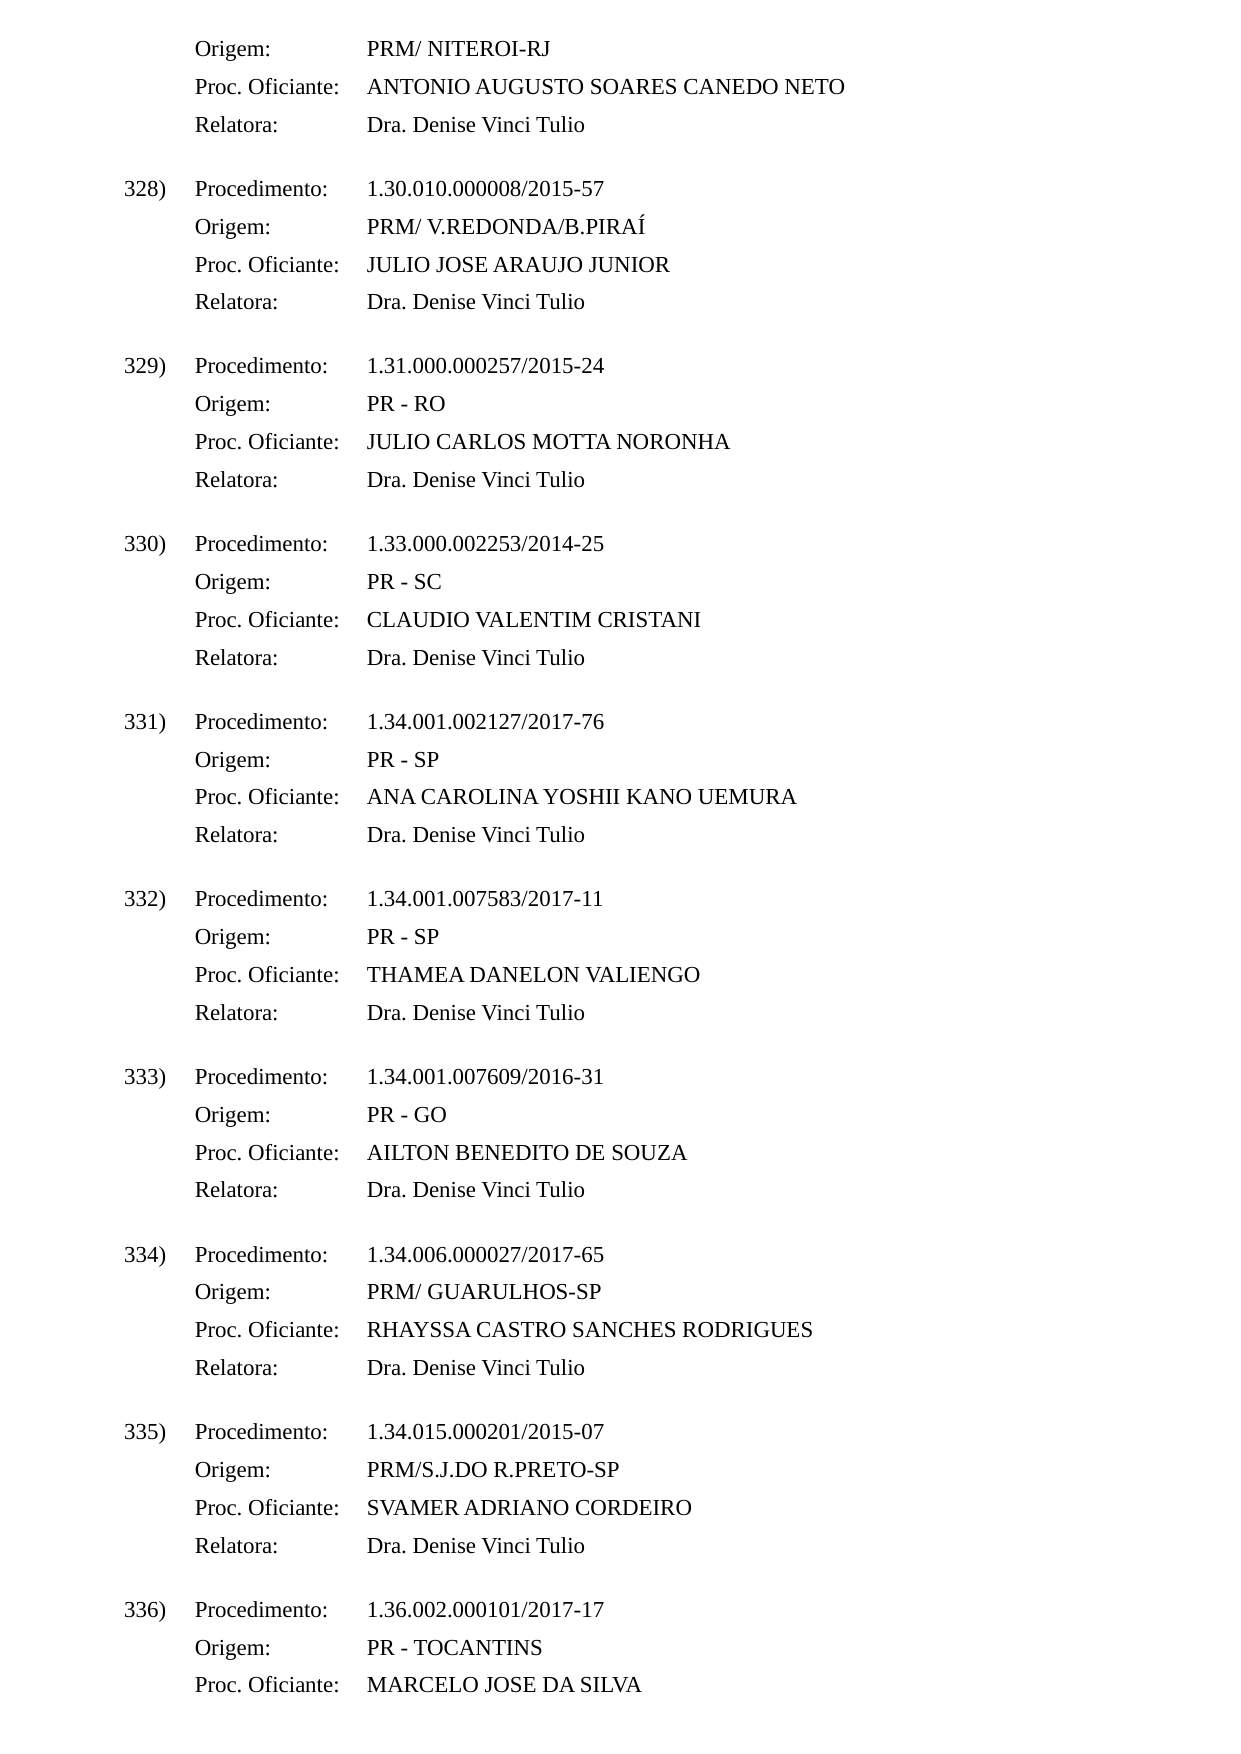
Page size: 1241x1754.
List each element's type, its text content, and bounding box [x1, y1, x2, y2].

table_cell [118, 1311, 189, 1348]
table_cell Dra. Denise Vinci Tulio [361, 460, 1122, 498]
table_header Procedimento: [189, 1057, 361, 1095]
table_cell Proc. Oficiante: [189, 955, 361, 993]
table_cell [118, 1171, 189, 1208]
table_cell Proc. Oficiante: [189, 245, 361, 283]
table_header Procedimento: [189, 1590, 361, 1628]
table_cell Relatora: [189, 1171, 361, 1208]
table_cell JULIO JOSE ARAUJO JUNIOR [361, 245, 1122, 283]
table_cell PRM/ V.REDONDA/B.PIRAÍ [361, 207, 1122, 245]
table_header 1.33.000.002253/2014-25 [361, 525, 1122, 562]
table_header 1.34.001.007583/2017-11 [361, 880, 1122, 917]
table_cell Relatora: [189, 1348, 361, 1386]
table_header 1.34.015.000201/2015-07 [361, 1413, 1122, 1450]
table_cell [118, 67, 189, 105]
table_cell PRM/ NITEROI-RJ [361, 30, 1122, 67]
table_cell [118, 30, 189, 67]
table_header 330) [118, 525, 189, 562]
table_cell Relatora: [189, 283, 361, 321]
table_header 335) [118, 1413, 189, 1450]
table_header 1.30.010.000008/2015-57 [361, 169, 1122, 207]
table_cell PR - SP [361, 740, 1122, 778]
table_cell Origem: [189, 562, 361, 600]
table_cell [118, 1348, 189, 1386]
table_cell Proc. Oficiante: [189, 778, 361, 816]
table_cell MARCELO JOSE DA SILVA [361, 1666, 1122, 1703]
table_cell Origem: [189, 918, 361, 955]
table_cell Relatora: [189, 993, 361, 1031]
table_cell Relatora: [189, 816, 361, 853]
table_header 333) [118, 1057, 189, 1095]
table_cell PRM/S.J.DO R.PRETO-SP [361, 1450, 1122, 1488]
table_cell [118, 460, 189, 498]
table_cell Dra. Denise Vinci Tulio [361, 816, 1122, 853]
table_header 331) [118, 702, 189, 740]
table_cell Dra. Denise Vinci Tulio [361, 105, 1122, 143]
table_header 334) [118, 1235, 189, 1273]
table_cell Origem: [189, 30, 361, 67]
table_header Procedimento: [189, 347, 361, 385]
table_header Procedimento: [189, 169, 361, 207]
table_cell [118, 1133, 189, 1171]
table_cell Proc. Oficiante: [189, 1488, 361, 1526]
table_cell [118, 740, 189, 778]
table_cell Origem: [189, 740, 361, 778]
table_cell Proc. Oficiante: [189, 1311, 361, 1348]
table_cell [118, 1488, 189, 1526]
table_cell PR - SP [361, 918, 1122, 955]
table_cell [118, 1628, 189, 1666]
table_cell Origem: [189, 1450, 361, 1488]
table_cell Dra. Denise Vinci Tulio [361, 638, 1122, 676]
table_cell Origem: [189, 1095, 361, 1133]
table_cell PR - SC [361, 562, 1122, 600]
table_cell Proc. Oficiante: [189, 1666, 361, 1703]
table_cell AILTON BENEDITO DE SOUZA [361, 1133, 1122, 1171]
table_header Procedimento: [189, 1235, 361, 1273]
table_cell Dra. Denise Vinci Tulio [361, 1526, 1122, 1564]
table_header 1.34.006.000027/2017-65 [361, 1235, 1122, 1273]
table_cell Proc. Oficiante: [189, 67, 361, 105]
table_cell ANTONIO AUGUSTO SOARES CANEDO NETO [361, 67, 1122, 105]
table_cell Relatora: [189, 638, 361, 676]
table_cell Origem: [189, 1628, 361, 1666]
table_cell Dra. Denise Vinci Tulio [361, 993, 1122, 1031]
table_cell Dra. Denise Vinci Tulio [361, 1171, 1122, 1208]
table_header Procedimento: [189, 525, 361, 562]
table_cell PRM/ GUARULHOS-SP [361, 1273, 1122, 1311]
table_header Procedimento: [189, 702, 361, 740]
table_header 1.31.000.000257/2015-24 [361, 347, 1122, 385]
table_cell [118, 955, 189, 993]
table_cell Origem: [189, 207, 361, 245]
table_cell RHAYSSA CASTRO SANCHES RODRIGUES [361, 1311, 1122, 1348]
table_header Procedimento: [189, 1413, 361, 1450]
table_cell Relatora: [189, 105, 361, 143]
table_cell [118, 918, 189, 955]
table_cell ANA CAROLINA YOSHII KANO UEMURA [361, 778, 1122, 816]
table_cell [118, 600, 189, 638]
table_cell CLAUDIO VALENTIM CRISTANI [361, 600, 1122, 638]
table_cell Relatora: [189, 460, 361, 498]
table_cell [118, 105, 189, 143]
table_header 1.34.001.002127/2017-76 [361, 702, 1122, 740]
table_cell [118, 1666, 189, 1703]
table_cell Proc. Oficiante: [189, 600, 361, 638]
table_header 329) [118, 347, 189, 385]
table_cell [118, 385, 189, 422]
table_cell [118, 283, 189, 321]
table_header 332) [118, 880, 189, 917]
table_cell [118, 778, 189, 816]
table_cell [118, 1526, 189, 1564]
table_cell Origem: [189, 1273, 361, 1311]
table_cell [118, 638, 189, 676]
table_cell Proc. Oficiante: [189, 423, 361, 460]
table_cell JULIO CARLOS MOTTA NORONHA [361, 423, 1122, 460]
table_header 1.34.001.007609/2016-31 [361, 1057, 1122, 1095]
table_header Procedimento: [189, 880, 361, 917]
table_cell [118, 1450, 189, 1488]
table_cell [118, 1273, 189, 1311]
table_header 328) [118, 169, 189, 207]
table_cell [118, 993, 189, 1031]
table_cell Origem: [189, 385, 361, 422]
table_cell [118, 816, 189, 853]
table_cell PR - TOCANTINS [361, 1628, 1122, 1666]
table_cell Dra. Denise Vinci Tulio [361, 283, 1122, 321]
table_cell PR - GO [361, 1095, 1122, 1133]
table_cell [118, 245, 189, 283]
table_cell [118, 1095, 189, 1133]
table_cell Relatora: [189, 1526, 361, 1564]
table_cell THAMEA DANELON VALIENGO [361, 955, 1122, 993]
table_cell PR - RO [361, 385, 1122, 422]
table_cell Proc. Oficiante: [189, 1133, 361, 1171]
table_cell [118, 423, 189, 460]
table_cell SVAMER ADRIANO CORDEIRO [361, 1488, 1122, 1526]
table_header 1.36.002.000101/2017-17 [361, 1590, 1122, 1628]
table_header 336) [118, 1590, 189, 1628]
table_cell [118, 207, 189, 245]
table_cell Dra. Denise Vinci Tulio [361, 1348, 1122, 1386]
table_cell [118, 562, 189, 600]
